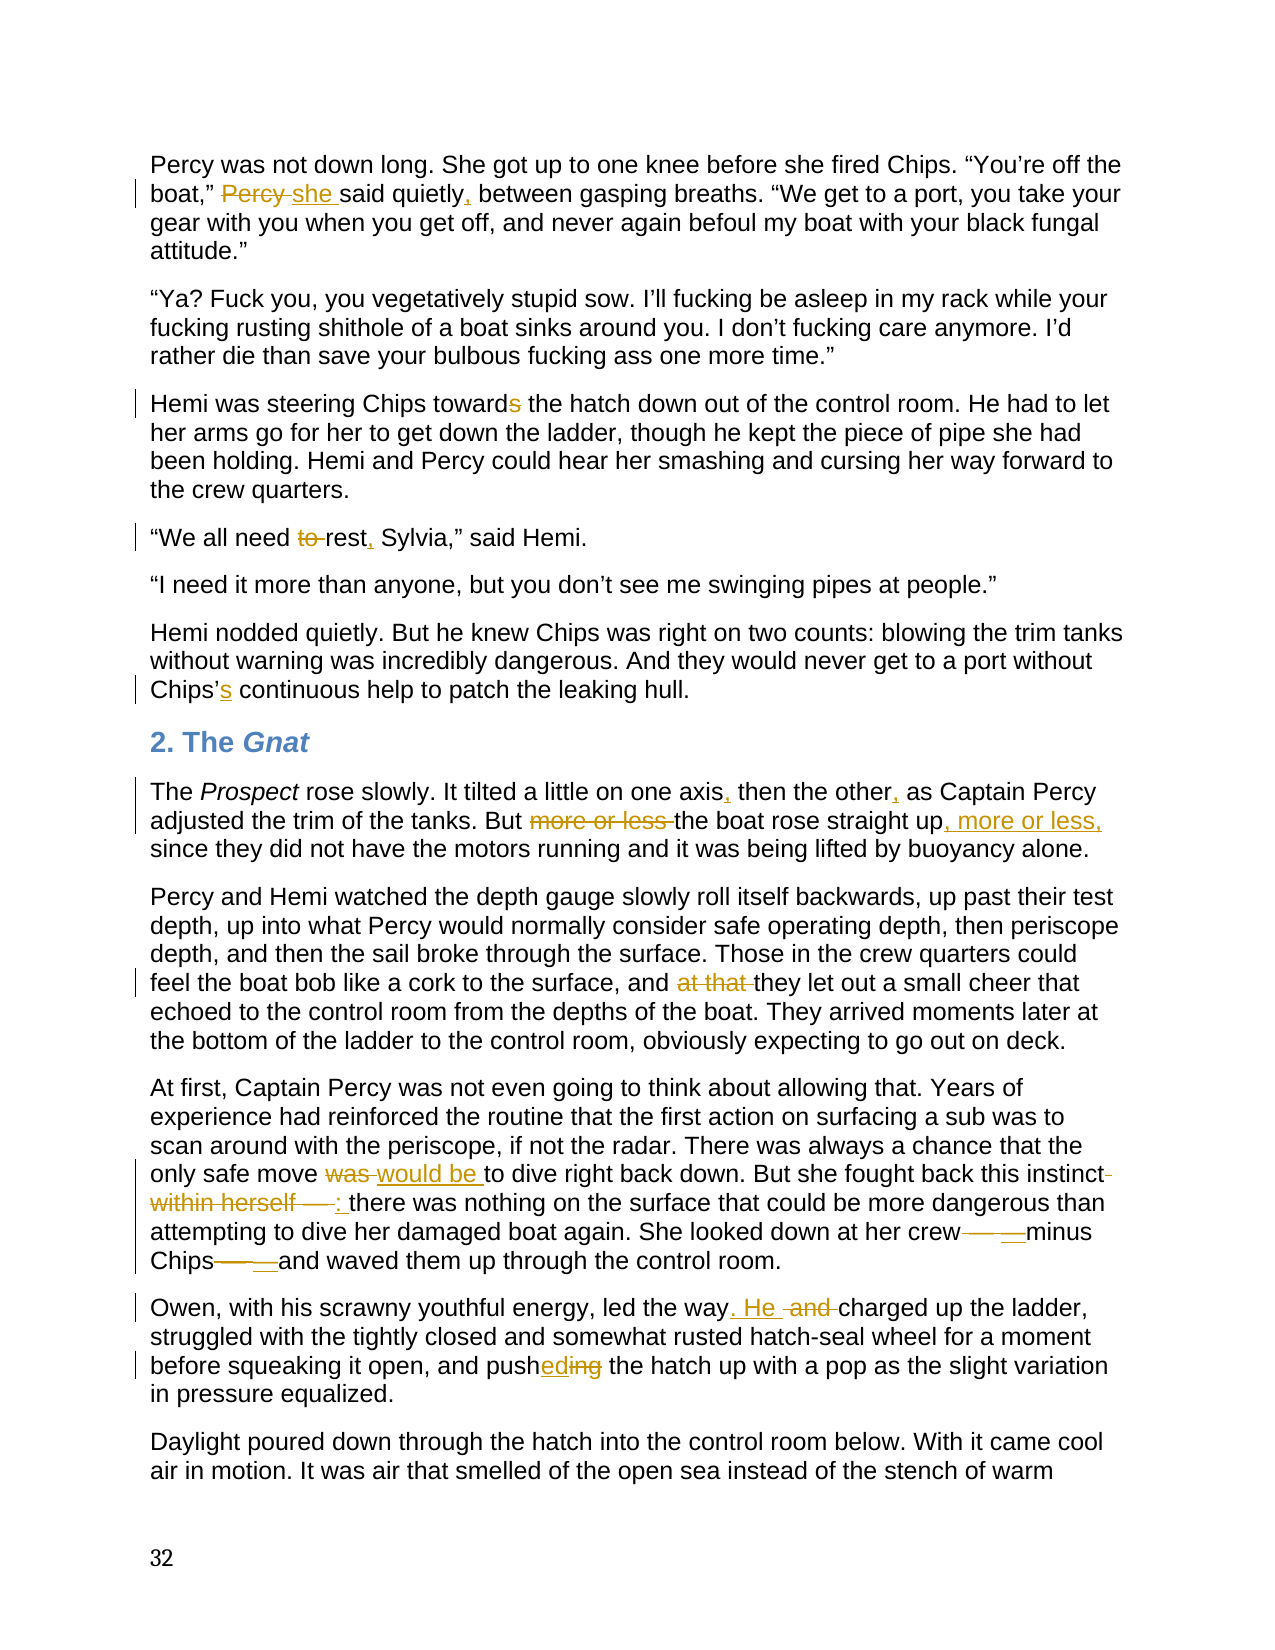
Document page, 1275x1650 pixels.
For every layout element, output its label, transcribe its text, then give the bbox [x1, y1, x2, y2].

text At first, Captain Percy was not even going to think about allowing that. Years of experience had reinforced the routine that the first action on surfacing a sub was to scan around with the periscope, if not the radar. There was always a chance that the only safe move would be to dive right back down. But she fought back this instinct: there was nothing on the surface that could be more dangerous than attempting to dive her damaged boat again. She looked down at her crew—minus Chips—and waved them up through the control room. [150, 1073, 1125, 1274]
subtitle 2. The Gnat [150, 724, 1125, 758]
text “Ya? Fuck you, you vegetatively stupid sow. I’ll fucking be asleep in my rack while your fucking rusting shithole of a boat sinks around you. I don’t fucking care anymore. I’d rather die than save your bulbous fucking ass one more time.” [150, 284, 1125, 370]
text Percy was not down long. She got up to one knee before she fired Chips. “You’re off the boat,” she said quietly, between gasping breaths. “We get to a port, you take your gear with you when you get off, and never again befoul my boat with your black fungal attitude.” [150, 150, 1125, 265]
text The Prospect rose slowly. It tilted a little on one axis, then the other, as Captain Percy adjusted the trim of the tanks. But the boat rose straight up, more or less, since they did not have the motors running and it was being lifted by buoyancy alone. [150, 777, 1125, 863]
text Hemi was steering Chips toward the hatch down out of the control room. He had to let her arms go for her to get down the ladder, though he kept the piece of pipe she had been holding. Hemi and Percy could hear her smashing and cursing her way forward to the crew quarters. [150, 389, 1125, 504]
text Hemi nodded quietly. But he knew Chips was right on two counts: blowing the trim tanks without warning was incredibly dangerous. And they would never get to a port without Chips’s continuous help to patch the leaking hull. [150, 617, 1125, 704]
text Percy and Hemi watched the depth gauge slowly roll itself backwards, up past their test depth, up into what Percy would normally consider safe operating depth, then periscope depth, and then the sail broke through the surface. Those in the crew quarters could feel the boat bob like a cork to the surface, and they let out a small cheer that echoed to the control room from the depths of the boat. They arrived moments later at the bottom of the ladder to the control room, obviously expecting to go out on deck. [150, 882, 1125, 1054]
text Daylight poured down through the hatch into the control room below. With it came cool air in motion. It was air that smelled of the open sea instead of the stench of warm [150, 1427, 1125, 1484]
text Owen, with his scrawny youthful energy, led the way. He charged up the ladder, struggled with the tightly closed and somewhat rusted hatch-seal wheel for a moment before squeaking it open, and pushed the hatch up with a pop as the slight variation in pressure equalized. [150, 1293, 1125, 1408]
text “I need it more than anyone, but you don’t see me swinging pipes at people.” [150, 570, 1125, 599]
text “We all need rest, Sylvia,” said Hemi. [150, 522, 1125, 551]
